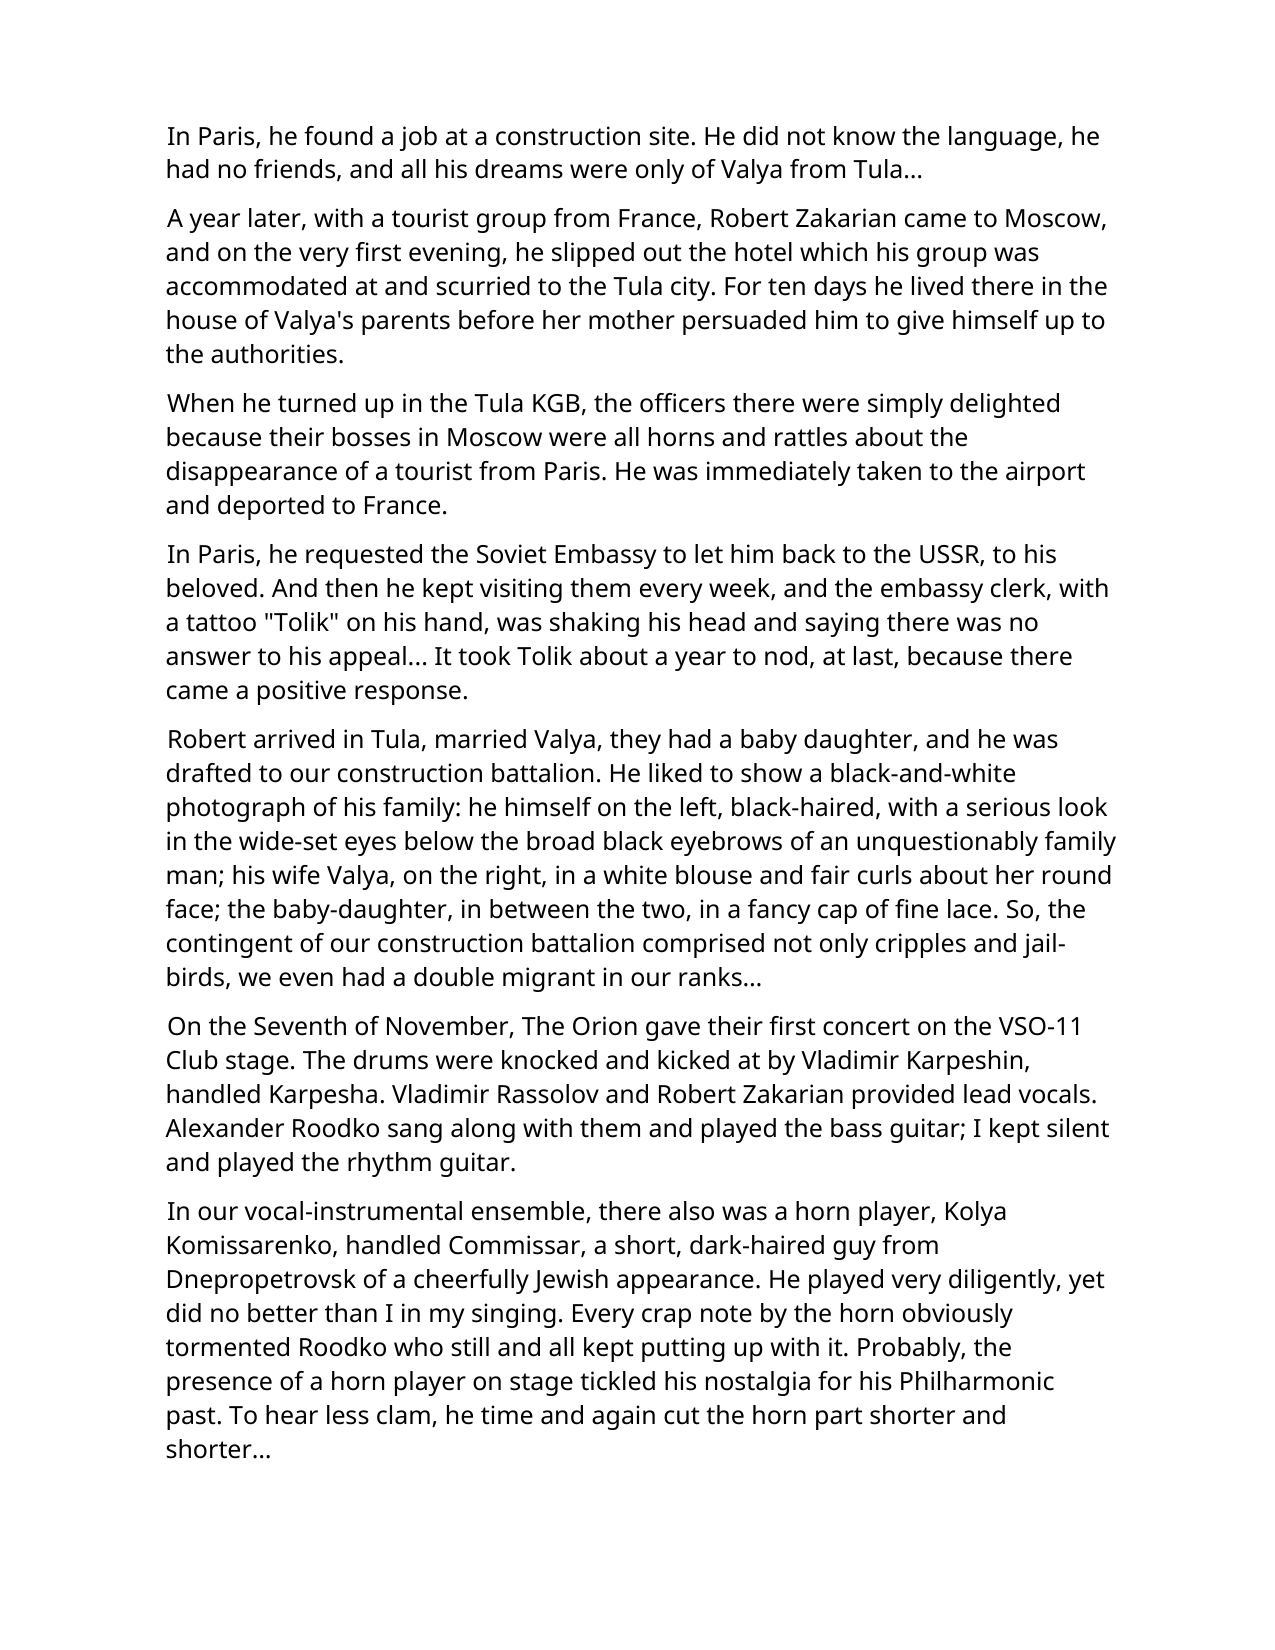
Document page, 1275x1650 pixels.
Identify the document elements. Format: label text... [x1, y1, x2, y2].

text In our vocal-instrumental ensemble, there also was a horn player, Kolya Komissarenko, handled Commissar, a short, dark-haired guy from Dnepropetrovsk of a cheerfully Jewish appearance. He played very diligently, yet did no better than I in my singing. Every crap note by the horn obviously tormented Roodko who still and all kept putting up with it. Probably, the presence of a horn player on stage tickled his nostalgia for his Philharmonic past. To hear less clam, he time and again cut the horn part shorter and shorter… [165, 1193, 1118, 1466]
text In Paris, he found a job at a construction site. He did not know the language, he had no friends, and all his dreams were only of Valya from Tula… [165, 118, 1118, 186]
text A year later, with a tourist group from France, Robert Zakarian came to Moscow, and on the very first evening, he slipped out the hotel which his group was accommodated at and scurried to the Tula city. For ten days he lived there in the house of Valya's parents before her mother persuaded him to give himself up to the authorities. [165, 201, 1118, 371]
text In Paris, he requested the Soviet Embassy to let him back to the USSR, to his beloved. And then he kept visiting them every week, and the embassy clerk, with a tattoo "Tolik" on his hand, was shaking his head and saying there was no answer to his appeal... It took Tolik about a year to nod, at last, because there came a positive response. [165, 537, 1118, 707]
text On the Seventh of November, The Orion gave their first concert on the VSO-11 Club stage. The drums were knocked and kicked at by Vladimir Karpeshin, handled Karpesha. Vladimir Rassolov and Robert Zakarian provided lead vocals. Alexander Roodko sang along with them and played the bass guitar; I kept silent and played the rhythm guitar. [165, 1008, 1118, 1179]
text When he turned up in the Tula KGB, the officers there were simply delighted because their bosses in Moscow were all horns and rattles about the disappearance of a tourist from Paris. He was immediately taken to the airport and deported to France. [165, 386, 1118, 522]
text Robert arrived in Tula, married Valya, they had a baby daughter, and he was drafted to our construction battalion. He liked to show a black-and-white photograph of his family: he himself on the left, black-haired, with a serious look in the wide-set eyes below the broad black eyebrows of an unquestionably family man; his wife Valya, on the right, in a white blouse and fair curls about her round face; the baby-daughter, in between the two, in a fancy cap of fine lace. So, the contingent of our construction battalion comprised not only cripples and jail-birds, we even had a double migrant in our ranks… [165, 721, 1118, 994]
